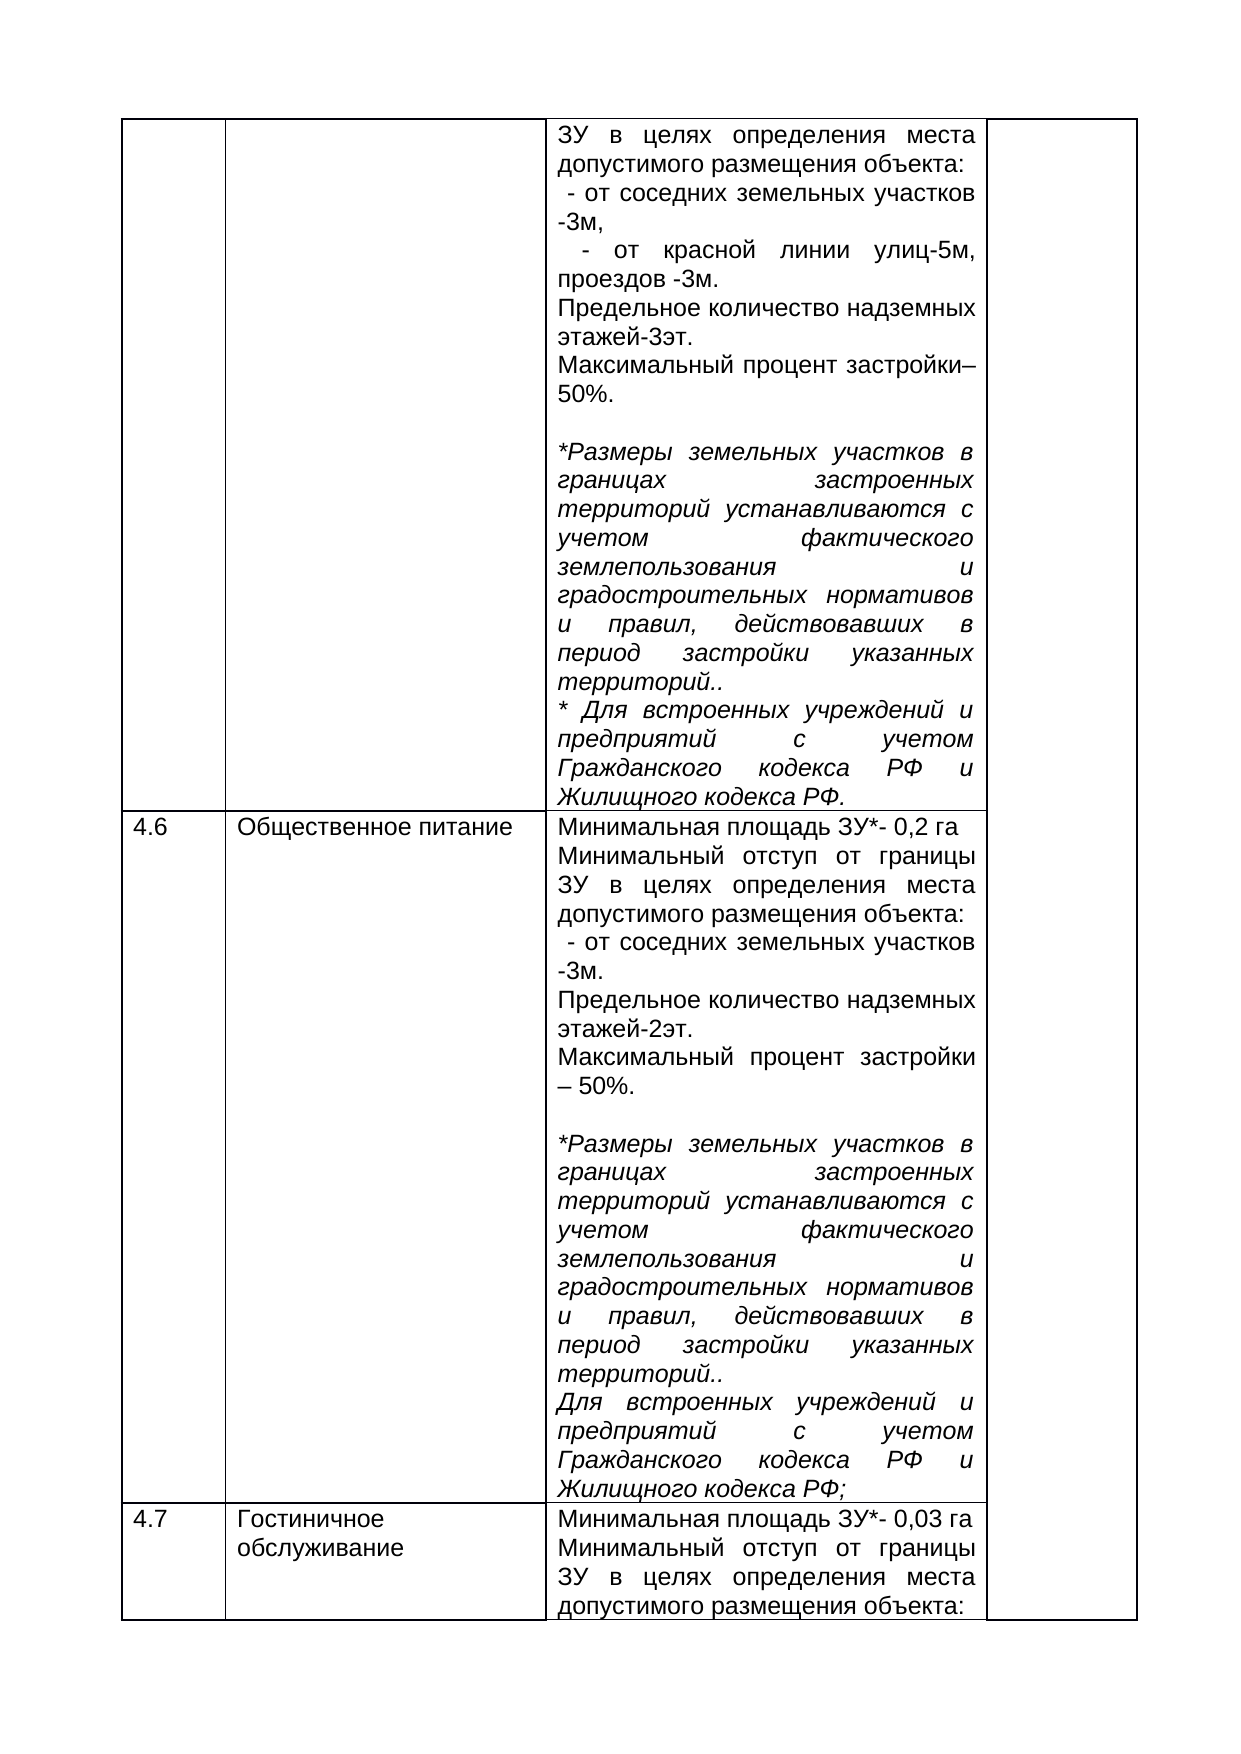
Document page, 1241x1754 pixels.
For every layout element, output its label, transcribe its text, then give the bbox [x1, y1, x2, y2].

table_cell [226, 120, 545, 810]
table_cell ЗУ в целях определения места допустимого размещения объекта: - от соседних земельных участков -3м, - от красной линии улиц-5м, проездов -3м. Предельное количество надземных этажей-3эт. Максимальный процент застройки– 50%. *Размеры земельных участков в границах застроенных территорий устанавливаются с учетом фактического землепользования и градостроительных нормативов и правил, действовавших в период застройки указанных территорий.. * Для встроенных учреждений и предприятий с учетом Гражданского кодекса РФ и Жилищного кодекса РФ. [547, 119, 986, 810]
table_cell Минимальная площадь ЗУ*- 0,2 га Минимальный отступ от границы ЗУ в целях определения места допустимого размещения объекта: - от соседних земельных участков -3м. Предельное количество надземных этажей-2эт. Максимальный процент застройки – 50%. *Размеры земельных участков в границах застроенных территорий устанавливаются с учетом фактического землепользования и градостроительных нормативов и правил, действовавших в период застройки указанных территорий.. Для встроенных учреждений и предприятий с учетом Гражданского кодекса РФ и Жилищного кодекса РФ; [547, 811, 986, 1502]
table_cell Минимальная площадь ЗУ*- 0,03 га Минимальный отступ от границы ЗУ в целях определения места допустимого размещения объекта: [547, 1503, 986, 1619]
table_cell 4.6 [123, 812, 225, 1502]
table_cell 4.7 [123, 1504, 225, 1619]
table_cell Общественное питание [226, 812, 545, 1502]
table_cell [988, 120, 1136, 1619]
table_cell Гостиничное обслуживание [226, 1504, 545, 1619]
table_cell [123, 120, 225, 810]
